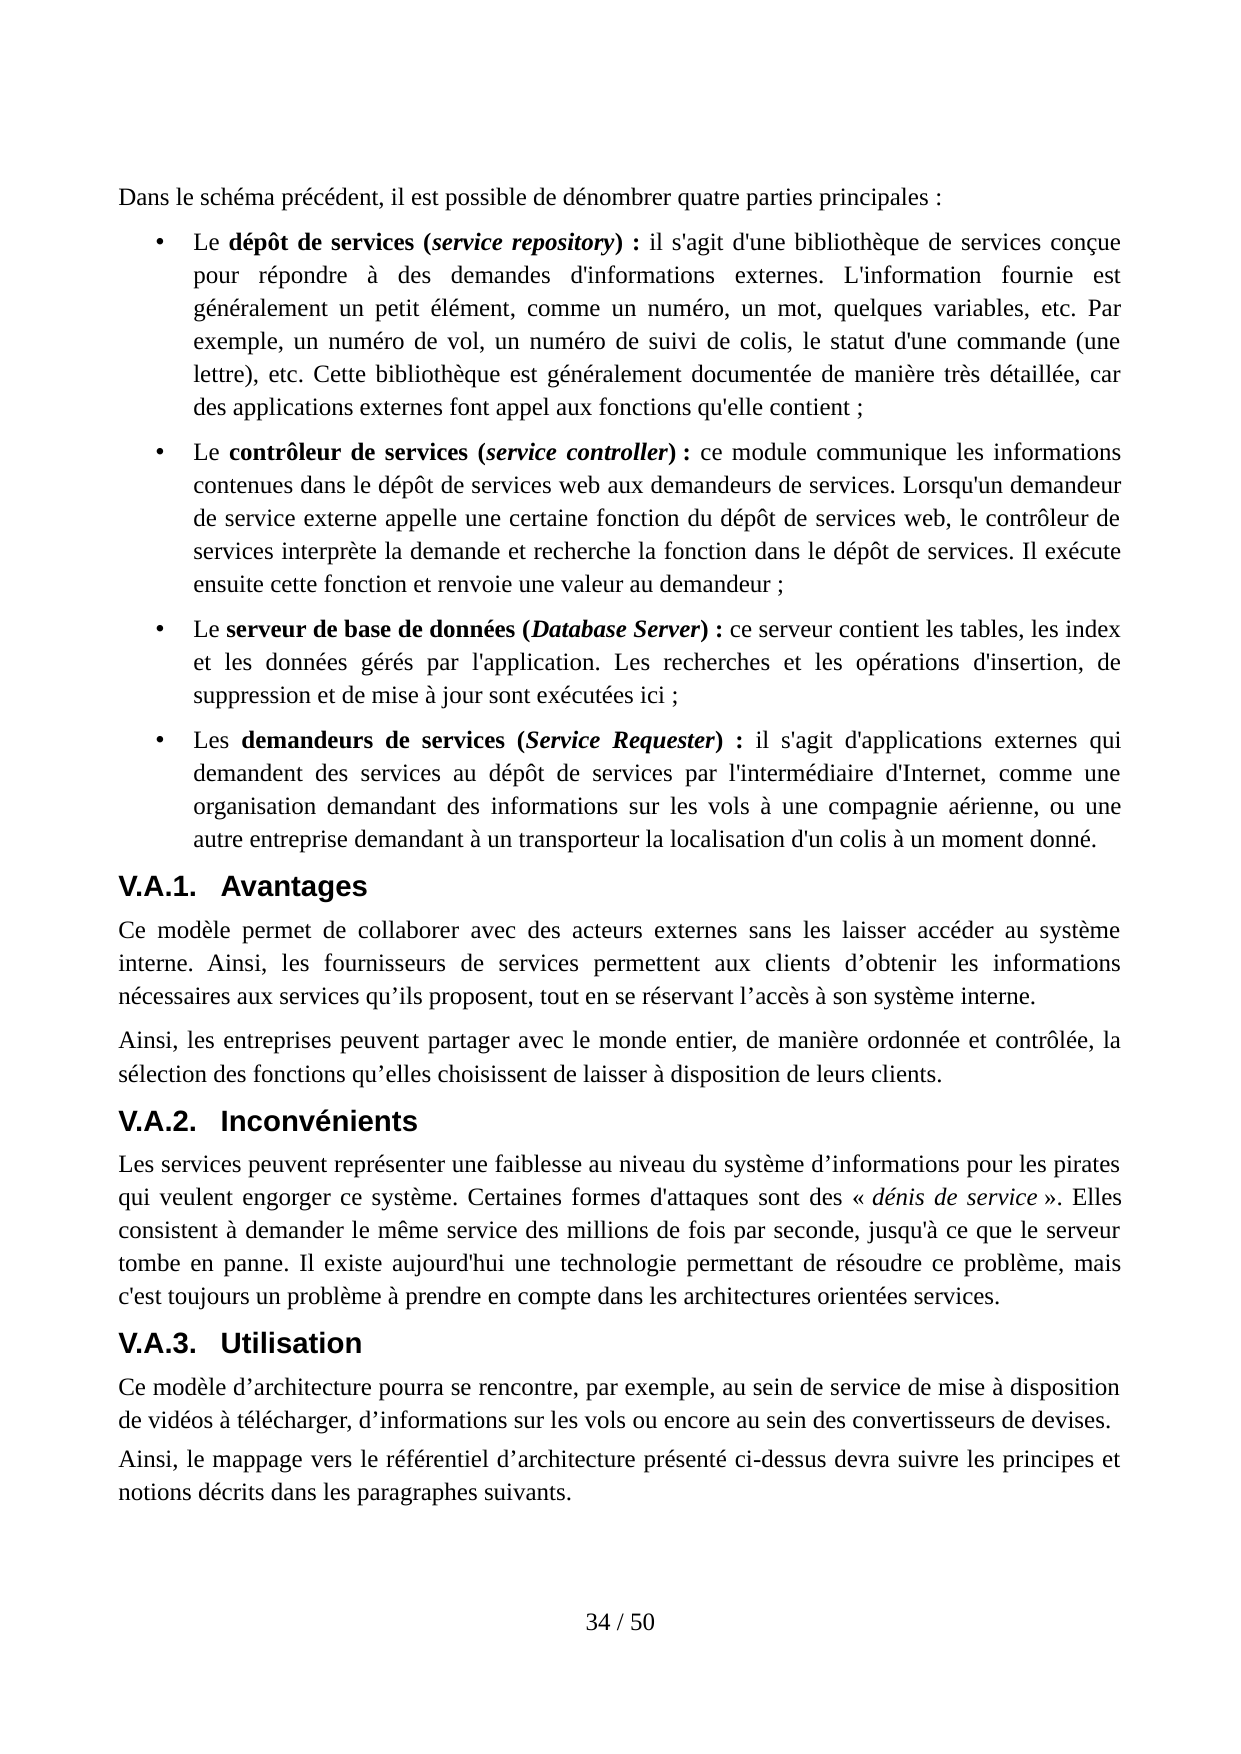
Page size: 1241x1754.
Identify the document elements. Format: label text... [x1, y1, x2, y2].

subtitle Utilisation [118, 1326, 1122, 1360]
list Le dépôt de services (service repository) : il s'agit d'une bibliothèque de services conçue pour répondre à des demandes d'informations externes. L'information fournie est généralement un petit élément, comme un numéro, un mot, quelques variables, etc. Par exemple, un numéro de vol, un numéro de suivi de colis, le statut d'une commande (une lettre), etc. Cette bibliothèque est généralement documentée de manière très détaillée, car des applications externes font appel aux fonctions qu'elle contient ; [156, 227, 1122, 421]
list Le serveur de base de données (Database Server) : ce serveur contient les tables, les index et les données gérés par l'application. Les recherches et les opérations d'insertion, de suppression et de mise à jour sont exécutées ici ; [156, 614, 1122, 709]
text Ce modèle d’architecture pourra se rencontre, par exemple, au sein de service de mise à disposition de vidéos à télécharger, d’informations sur les vols ou encore au sein des convertisseurs de devises. [118, 1372, 1122, 1433]
text Ainsi, les entreprises peuvent partager avec le monde entier, de manière ordonnée et contrôlée, la sélection des fonctions qu’elles choisissent de laisser à disposition de leurs clients. [118, 1026, 1122, 1087]
text Dans le schéma précédent, il est possible de dénombrer quatre parties principales : [118, 182, 1122, 211]
text Les services peuvent représenter une faiblesse au niveau du système d’informations pour les pirates qui veulent engorger ce système. Certaines formes d'attaques sont des « dénis de service ». Elles consistent à demander le même service des millions de fois par seconde, jusqu'à ce que le serveur tombe en panne. Il existe aujourd'hui une technologie permettant de résoudre ce problème, mais c'est toujours un problème à prendre en compte dans les architectures orientées services. [118, 1149, 1122, 1310]
list Les demandeurs de services (Service Requester) : il s'agit d'applications externes qui demandent des services au dépôt de services par l'intermédiaire d'Internet, comme une organisation demandant des informations sur les vols à une compagnie aérienne, ou une autre entreprise demandant à un transporteur la localisation d'un colis à un moment donné. [156, 725, 1122, 853]
subtitle Avantages [118, 869, 1122, 903]
list Le contrôleur de services (service controller) : ce module communique les informations contenues dans le dépôt de services web aux demandeurs de services. Lorsqu'un demandeur de service externe appelle une certaine fonction du dépôt de services web, le contrôleur de services interprète la demande et recherche la fonction dans le dépôt de services. Il exécute ensuite cette fonction et renvoie une valeur au demandeur ; [156, 437, 1122, 598]
subtitle Inconvénients [118, 1103, 1122, 1137]
text Ainsi, le mappage vers le référentiel d’architecture présenté ci-dessus devra suivre les principes et notions décrits dans les paragraphes suivants. [118, 1444, 1122, 1506]
text Ce modèle permet de collaborer avec des acteurs externes sans les laisser accéder au système interne. Ainsi, les fournisseurs de services permettent aux clients d’obtenir les informations nécessaires aux services qu’ils proposent, tout en se réservant l’accès à son système interne. [118, 915, 1122, 1009]
